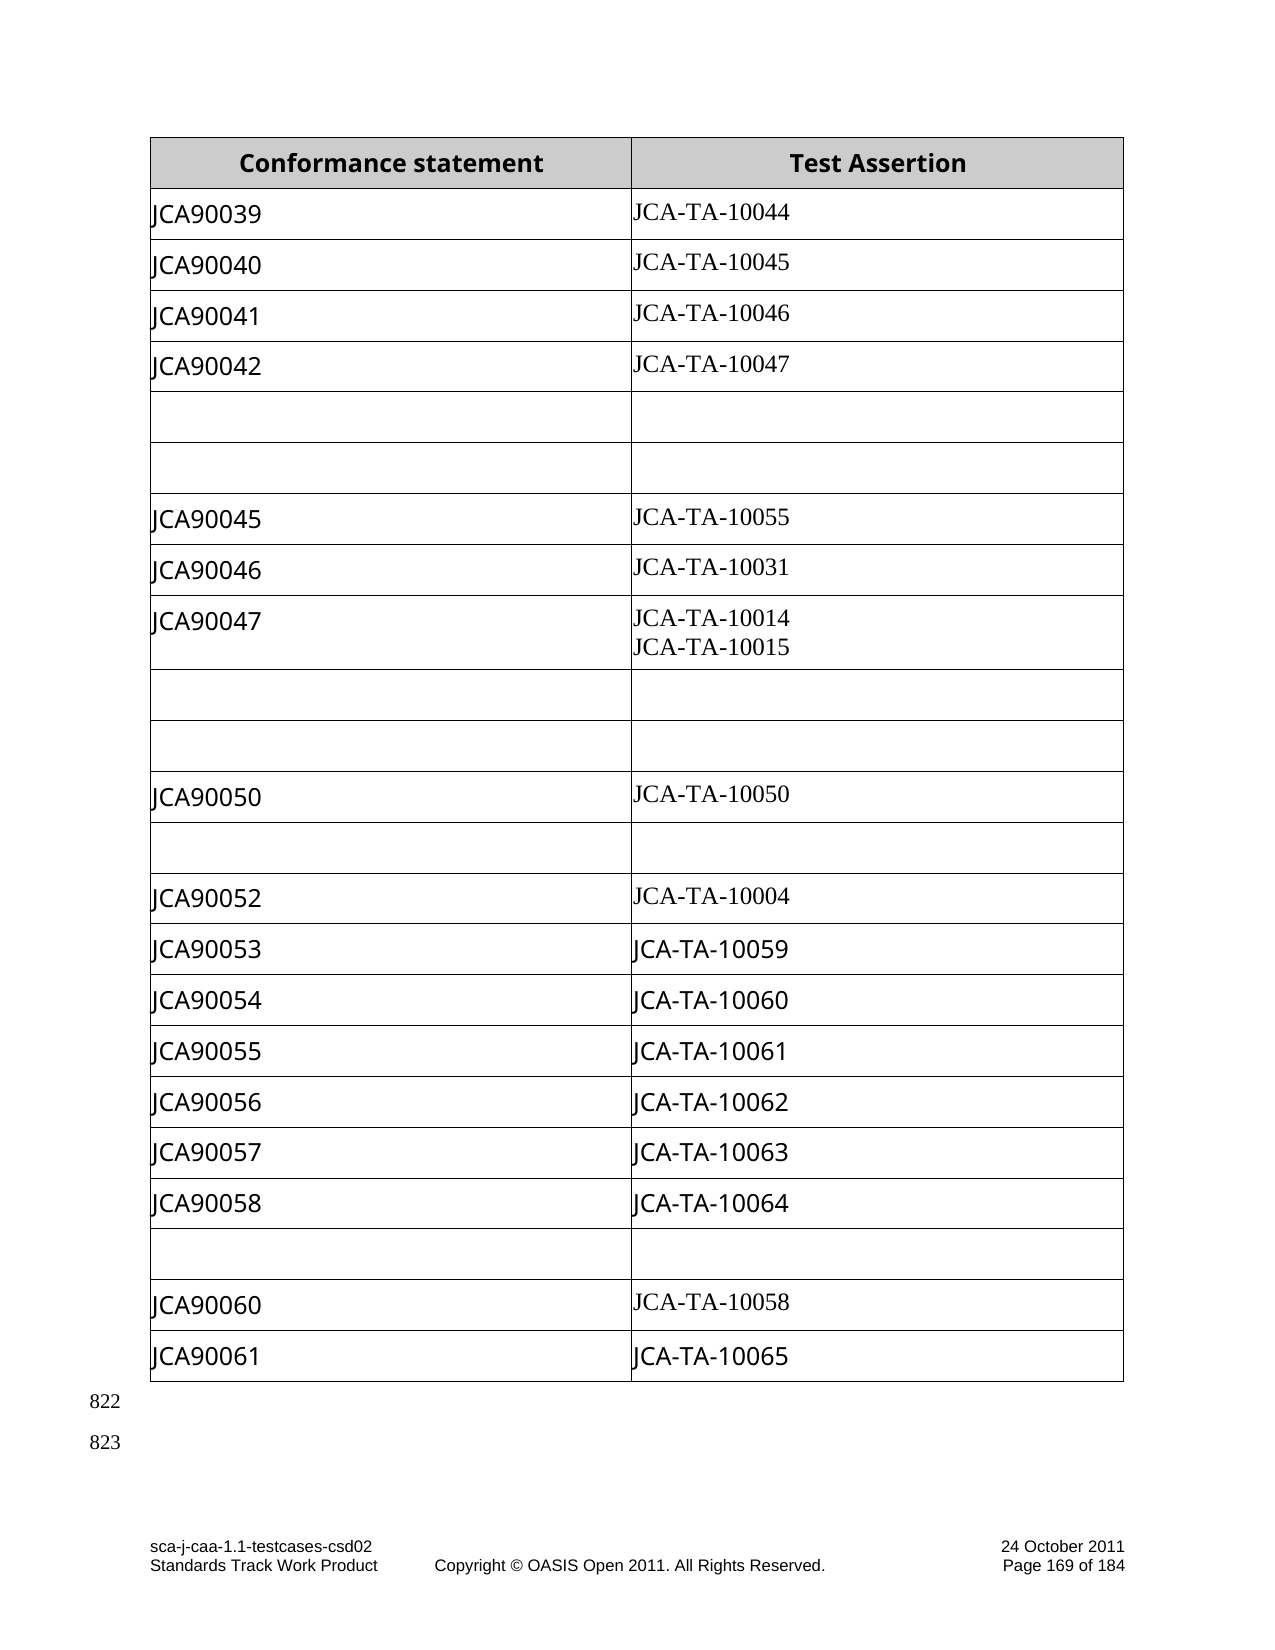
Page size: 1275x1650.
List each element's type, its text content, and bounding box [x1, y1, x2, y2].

table_cell JCA90056 [151, 1077, 631, 1127]
table_cell [632, 1229, 1123, 1279]
table_cell JCA90042 [151, 342, 631, 391]
table_cell JCA90046 [151, 545, 631, 595]
table_cell JCA90040 [151, 240, 631, 290]
table_cell JCA-TA-10061 [632, 1026, 1123, 1076]
table_cell JCA90052 [151, 874, 631, 923]
table_cell JCA90039 [151, 189, 631, 239]
table_cell [632, 443, 1123, 493]
table_cell JCA-TA-10050 [632, 772, 1123, 822]
table_cell JCA-TA-10047 [632, 342, 1123, 391]
table_cell [151, 1229, 631, 1279]
table_cell JCA90045 [151, 494, 631, 544]
table_cell [632, 823, 1123, 872]
table_cell JCA90058 [151, 1179, 631, 1228]
table_header Test Assertion [632, 138, 1123, 188]
table_cell JCA-TA-10045 [632, 240, 1123, 290]
table_cell JCA-TA-10059 [632, 924, 1123, 974]
table_cell [632, 670, 1123, 720]
table_cell [151, 721, 631, 771]
table_cell JCA90041 [151, 291, 631, 341]
table_cell JCA90055 [151, 1026, 631, 1076]
table_cell JCA-TA-10060 [632, 975, 1123, 1025]
table_cell JCA-TA-10064 [632, 1179, 1123, 1228]
table_cell JCA-TA-10055 [632, 494, 1123, 544]
table_cell JCA90057 [151, 1128, 631, 1177]
table_cell JCA-TA-10044 [632, 189, 1123, 239]
table_cell JCA-TA-10031 [632, 545, 1123, 595]
table_cell [632, 721, 1123, 771]
table_cell JCA90053 [151, 924, 631, 974]
table_cell JCA90047 [151, 596, 631, 669]
table_cell [151, 823, 631, 872]
table_cell [151, 670, 631, 720]
table_cell JCA90054 [151, 975, 631, 1025]
table_header Conformance statement [151, 138, 631, 188]
table_cell JCA90050 [151, 772, 631, 822]
table_cell JCA-TA-10046 [632, 291, 1123, 341]
table_cell JCA-TA-10014 JCA-TA-10015 [632, 596, 1123, 669]
table_cell JCA90061 [151, 1331, 631, 1381]
table_cell JCA-TA-10065 [632, 1331, 1123, 1381]
table_cell [151, 392, 631, 442]
table_cell JCA90060 [151, 1280, 631, 1330]
table_cell JCA-TA-10004 [632, 874, 1123, 923]
table_cell JCA-TA-10062 [632, 1077, 1123, 1127]
table_cell JCA-TA-10058 [632, 1280, 1123, 1330]
table_cell [632, 392, 1123, 442]
table_cell JCA-TA-10063 [632, 1128, 1123, 1177]
table_cell [151, 443, 631, 493]
